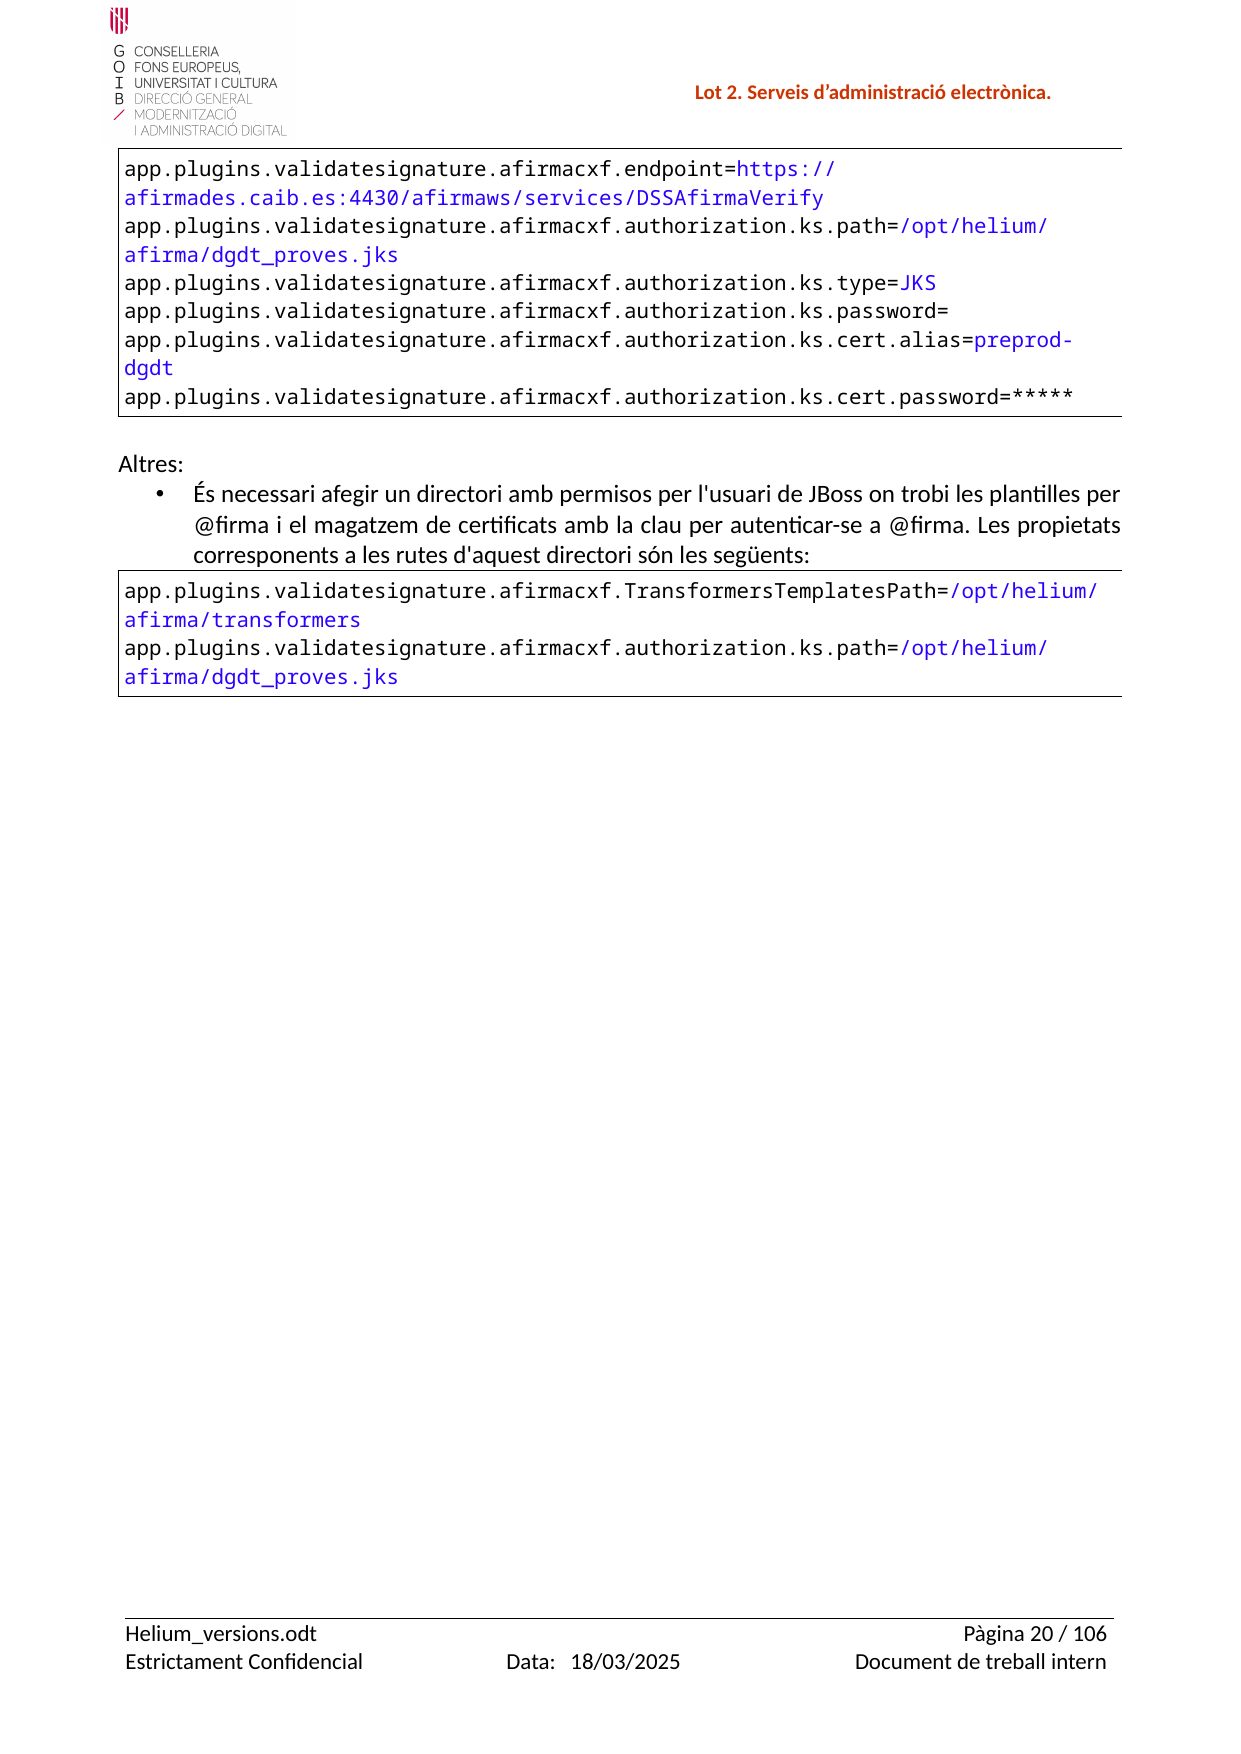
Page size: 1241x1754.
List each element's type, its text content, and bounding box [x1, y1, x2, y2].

table_header app.plugins.validatesignature.afirmacxf.TransformersTemplatesPath=/opt/helium/afirma/transformers app.plugins.validatesignature.afirmacxf.authorization.ks.path=/opt/helium/afirma/dgdt_proves.jks [119, 571, 1122, 696]
table_header app.plugins.validatesignature.afirmacxf.endpoint=https://afirmades.caib.es:4430/afirmaws/services/DSSAfirmaVerify app.plugins.validatesignature.afirmacxf.authorization.ks.path=/opt/helium/afirma/dgdt_proves.jks app.plugins.validatesignature.afirmacxf.authorization.ks.type=JKS app.plugins.validatesignature.afirmacxf.authorization.ks.password= app.plugins.validatesignature.afirmacxf.authorization.ks.cert.alias=preprod-dgdt app.plugins.validatesignature.afirmacxf.authorization.ks.cert.password=***** [119, 149, 1122, 416]
picture [100, 0, 297, 144]
text Altres: [118, 448, 1122, 478]
list És necessari afegir un directori amb permisos per l'usuari de JBoss on trobi les plantilles per @firma i el magatzem de certificats amb la clau per autenticar-se a @firma. Les propietats corresponents a les rutes d'aquest directori són les següents: [156, 478, 1122, 570]
